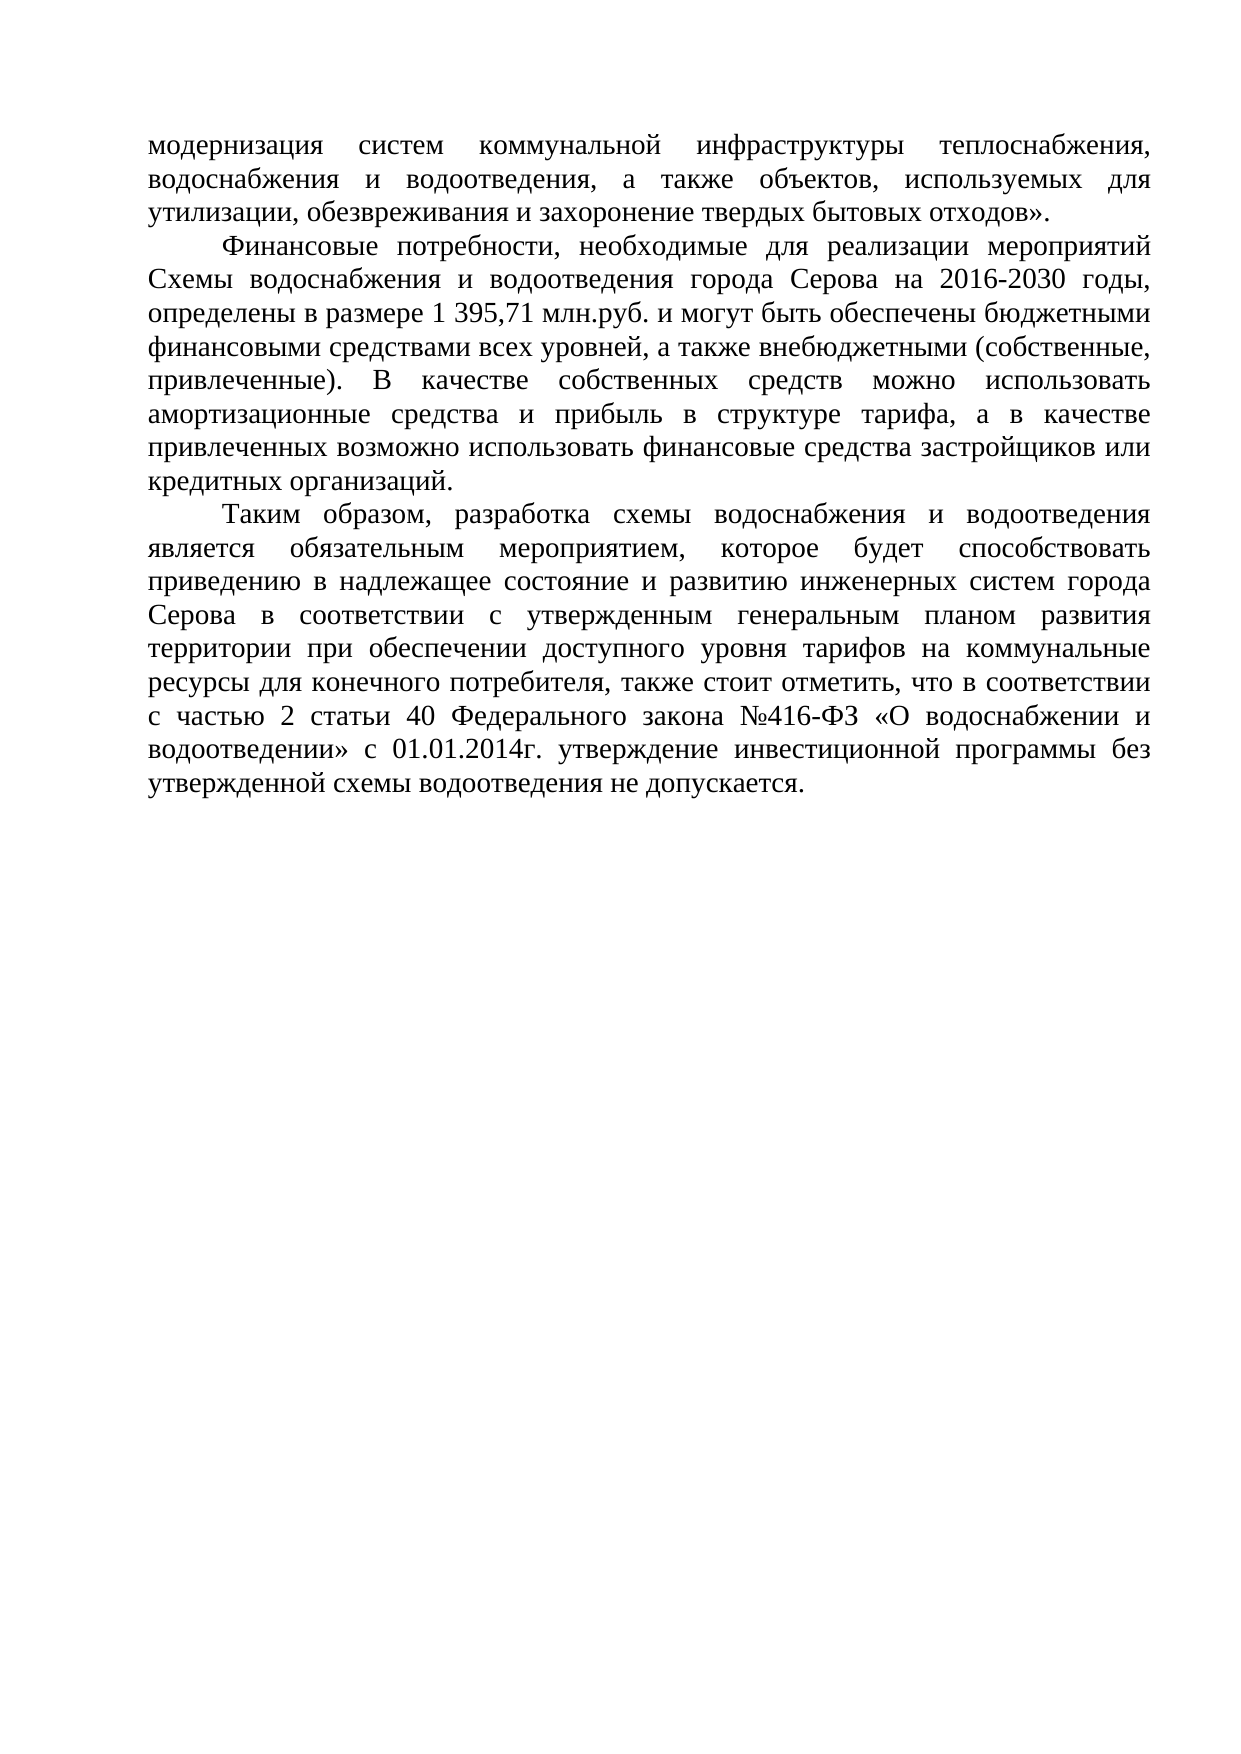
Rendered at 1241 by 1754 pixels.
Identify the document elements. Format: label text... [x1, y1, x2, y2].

text Таким образом, разработка схемы водоснабжения и водоотведения является обязательным мероприятием, которое будет способствовать приведению в надлежащее состояние и развитию инженерных систем города Серова в соответствии с утвержденным генеральным планом развития территории при обеспечении доступного уровня тарифов на коммунальные ресурсы для конечного потребителя, также стоит отметить, что в соответствии с частью 2 статьи 40 Федерального закона №416-ФЗ «О водоснабжении и водоотведении» с 01.01.2014г. утверждение инвестиционной программы без утвержденной схемы водоотведения не допускается. [148, 496, 1152, 798]
text Финансовые потребности, необходимые для реализации мероприятий Схемы водоснабжения и водоотведения города Серова на 2016-2030 годы, определены в размере 1 395,71 млн.руб. и могут быть обеспечены бюджетными финансовыми средствами всех уровней, а также внебюджетными (собственные, привлеченные). В качестве собственных средств можно использовать амортизационные средства и прибыль в структуре тарифа, а в качестве привлеченных возможно использовать финансовые средства застройщиков или кредитных организаций. [148, 228, 1152, 496]
text модернизация систем коммунальной инфраструктуры теплоснабжения, водоснабжения и водоотведения, а также объектов, используемых для утилизации, обезвреживания и захоронение твердых бытовых отходов». [148, 127, 1152, 228]
